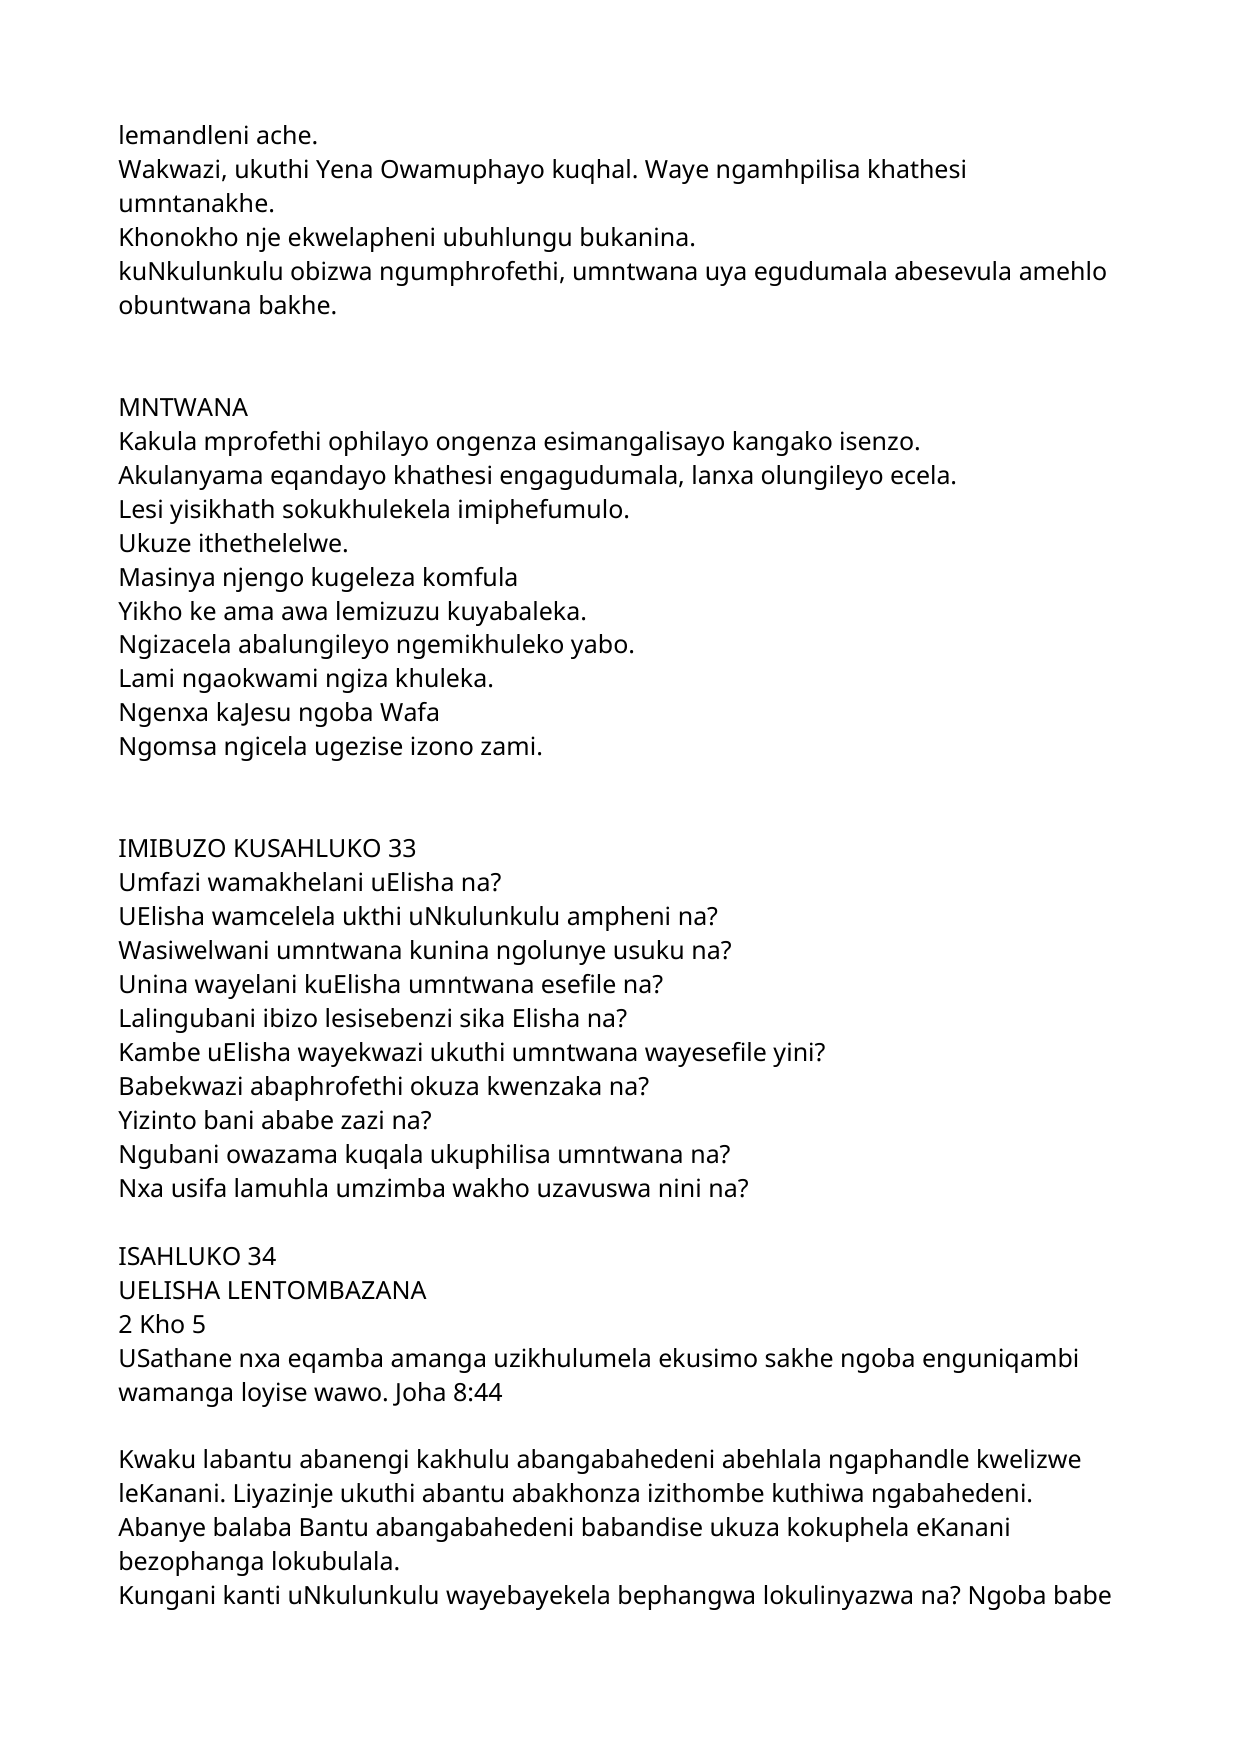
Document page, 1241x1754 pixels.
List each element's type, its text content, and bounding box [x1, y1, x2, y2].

text Ngenxa kaJesu ngoba Wafa [118, 695, 1122, 729]
text Akulanyama eqandayo khathesi engagudumala, lanxa olungileyo ecela. [118, 458, 1122, 492]
text Yizinto bani ababe zazi na? [118, 1103, 1122, 1137]
text Lesi yisikhath sokukhulekela imiphefumulo. [118, 492, 1122, 526]
text Kakula mprofethi ophilayo ongenza esimangalisayo kangako isenzo. [118, 424, 1122, 458]
text Wakwazi, ukuthi Yena Owamuphayo kuqhal. Waye ngamhpilisa khathesi umntanakhe. [118, 152, 1122, 220]
text UElisha wamcelela ukthi uNkulunkulu ampheni na? [118, 899, 1122, 933]
text Umfazi wamakhelani uElisha na? [118, 865, 1122, 899]
text Ngubani owazama kuqala ukuphilisa umntwana na? [118, 1137, 1122, 1171]
text 2 Kho 5 [118, 1307, 1122, 1341]
text Masinya njengo kugeleza komfula [118, 559, 1122, 593]
text Unina wayelani kuElisha umntwana esefile na? [118, 967, 1122, 1001]
text Lalingubani ibizo lesisebenzi sika Elisha na? [118, 1001, 1122, 1035]
text Lami ngaokwami ngiza khuleka. [118, 661, 1122, 695]
text lemandleni ache. [118, 118, 1122, 152]
text Wasiwelwani umntwana kunina ngolunye usuku na? [118, 933, 1122, 967]
text IMIBUZO KUSAHLUKO 33 [118, 831, 1122, 865]
text Ngomsa ngicela ugezise izono zami. [118, 729, 1122, 763]
text UELISHA LENTOMBAZANA [118, 1273, 1122, 1307]
text ISAHLUKO 34 [118, 1239, 1122, 1273]
text USathane nxa eqamba amanga uzikhulumela ekusimo sakhe ngoba enguniqambi wamanga loyise wawo. Joha 8:44 [118, 1341, 1122, 1408]
text Kwaku labantu abanengi kakhulu abangabahedeni abehlala ngaphandle kwelizwe leKanani. Liyazinje ukuthi abantu abakhonza izithombe kuthiwa ngabahedeni. Abanye balaba Bantu abangabahedeni babandise ukuza kokuphela eKanani bezophanga lokubulala. [118, 1442, 1122, 1578]
text Kungani kanti uNkulunkulu wayebayekela bephangwa lokulinyazwa na? Ngoba babe [118, 1578, 1122, 1612]
text Yikho ke ama awa lemizuzu kuyabaleka. [118, 593, 1122, 627]
text Babekwazi abaphrofethi okuza kwenzaka na? [118, 1069, 1122, 1103]
text Ngizacela abalungileyo ngemikhuleko yabo. [118, 627, 1122, 661]
text MNTWANA [118, 390, 1122, 424]
text Ukuze ithethelelwe. [118, 526, 1122, 559]
text Nxa usifa lamuhla umzimba wakho uzavuswa nini na? [118, 1171, 1122, 1205]
text Kambe uElisha wayekwazi ukuthi umntwana wayesefile yini? [118, 1035, 1122, 1069]
text Khonokho nje ekwelapheni ubuhlungu bukanina. [118, 220, 1122, 254]
text kuNkulunkulu obizwa ngumphrofethi, umntwana uya egudumala abesevula amehlo obuntwana bakhe. [118, 254, 1122, 322]
